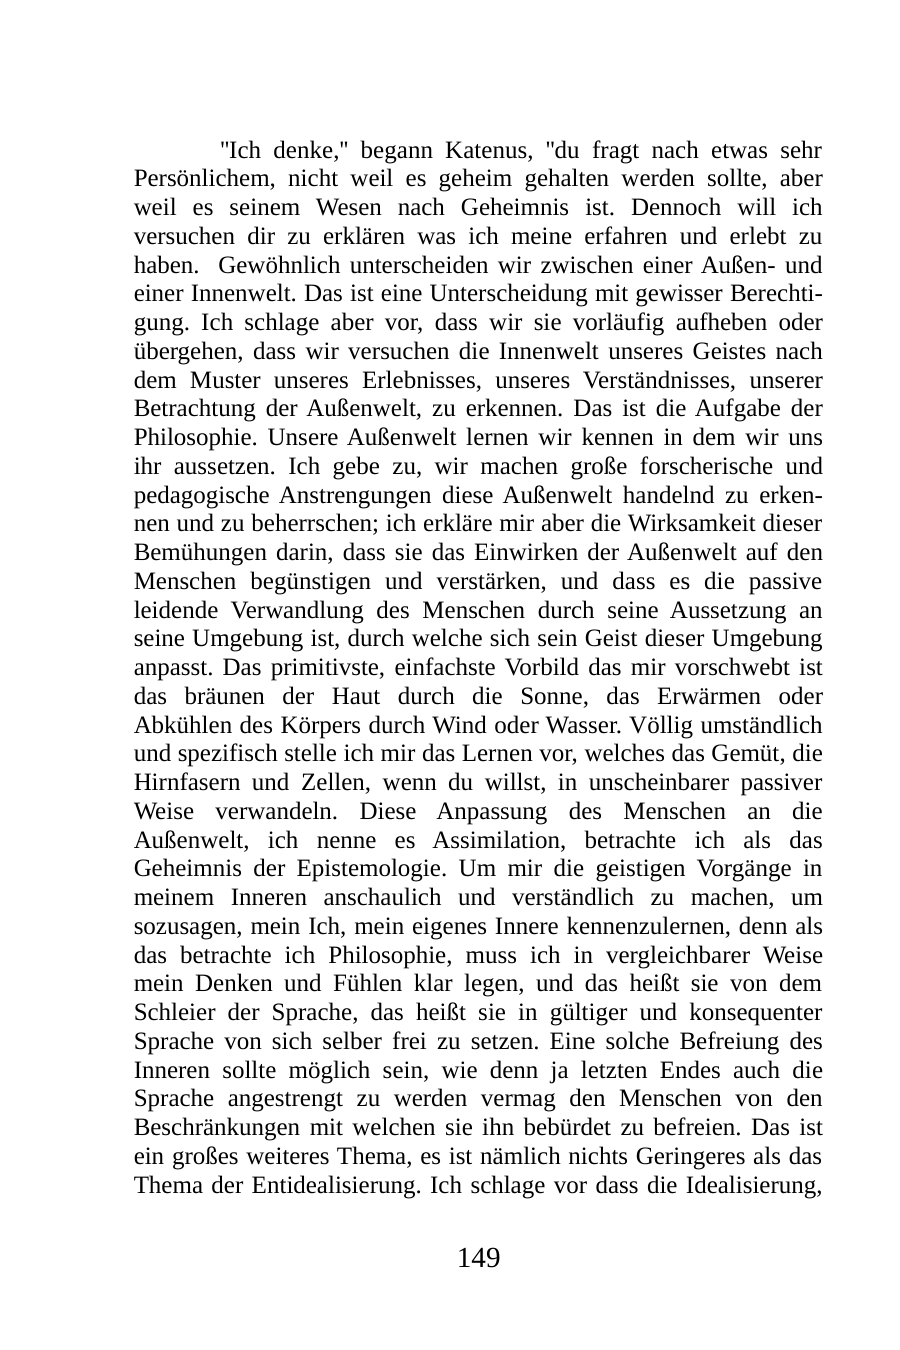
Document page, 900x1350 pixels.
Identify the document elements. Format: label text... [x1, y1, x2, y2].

text ''Ich denke,'' begann Katenus, ''du fragt nach etwas sehr Persönlichem, nicht weil es geheim gehalten werden sollte, aber weil es seinem Wesen nach Geheimnis ist. Dennoch will ich versuchen dir zu erklären was ich meine erfahren und erlebt zu haben. Gewöhnlich unterscheiden wir zwischen einer Außen- und einer Innenwelt. Das ist eine Unterscheidung mit gewisser Berechti-gung. Ich schlage aber vor, dass wir sie vorläufig aufheben oder übergehen, dass wir versuchen die Innenwelt unseres Geistes nach dem Muster unseres Erlebnisses, unseres Verständnisses, unserer Betrachtung der Außenwelt, zu erkennen. Das ist die Aufgabe der Philosophie. Unsere Außenwelt lernen wir kennen in dem wir uns ihr aussetzen. Ich gebe zu, wir machen große forscherische und pedagogische Anstrengungen diese Außenwelt handelnd zu erken-nen und zu beherrschen; ich erkläre mir aber die Wirksamkeit dieser Bemühungen darin, dass sie das Einwirken der Außenwelt auf den Menschen begünstigen und verstärken, und dass es die passive leidende Verwandlung des Menschen durch seine Aussetzung an seine Umgebung ist, durch welche sich sein Geist dieser Umgebung anpasst. Das primitivste, einfachste Vorbild das mir vorschwebt ist das bräunen der Haut durch die Sonne, das Erwärmen oder Abkühlen des Körpers durch Wind oder Wasser. Völlig umständlich und spezifisch stelle ich mir das Lernen vor, welches das Gemüt, die Hirnfasern und Zellen, wenn du willst, in unscheinbarer passiver Weise verwandeln. Diese Anpassung des Menschen an die Außenwelt, ich nenne es Assimilation, betrachte ich als das Geheimnis der Epistemologie. Um mir die geistigen Vorgänge in meinem Inneren anschaulich und verständlich zu machen, um sozusagen, mein Ich, mein eigenes Innere kennenzulernen, denn als das betrachte ich Philosophie, muss ich in vergleichbarer Weise mein Denken und Fühlen klar legen, und das heißt sie von dem Schleier der Sprache, das heißt sie in gültiger und konsequenter Sprache von sich selber frei zu setzen. Eine solche Befreiung des Inneren sollte möglich sein, wie denn ja letzten Endes auch die Sprache angestrengt zu werden vermag den Menschen von den Beschränkungen mit welchen sie ihn bebürdet zu befreien. Das ist ein großes weiteres Thema, es ist nämlich nichts Geringeres als das Thema der Entidealisierung. Ich schlage vor dass die Idealisierung, [133, 135, 823, 1198]
